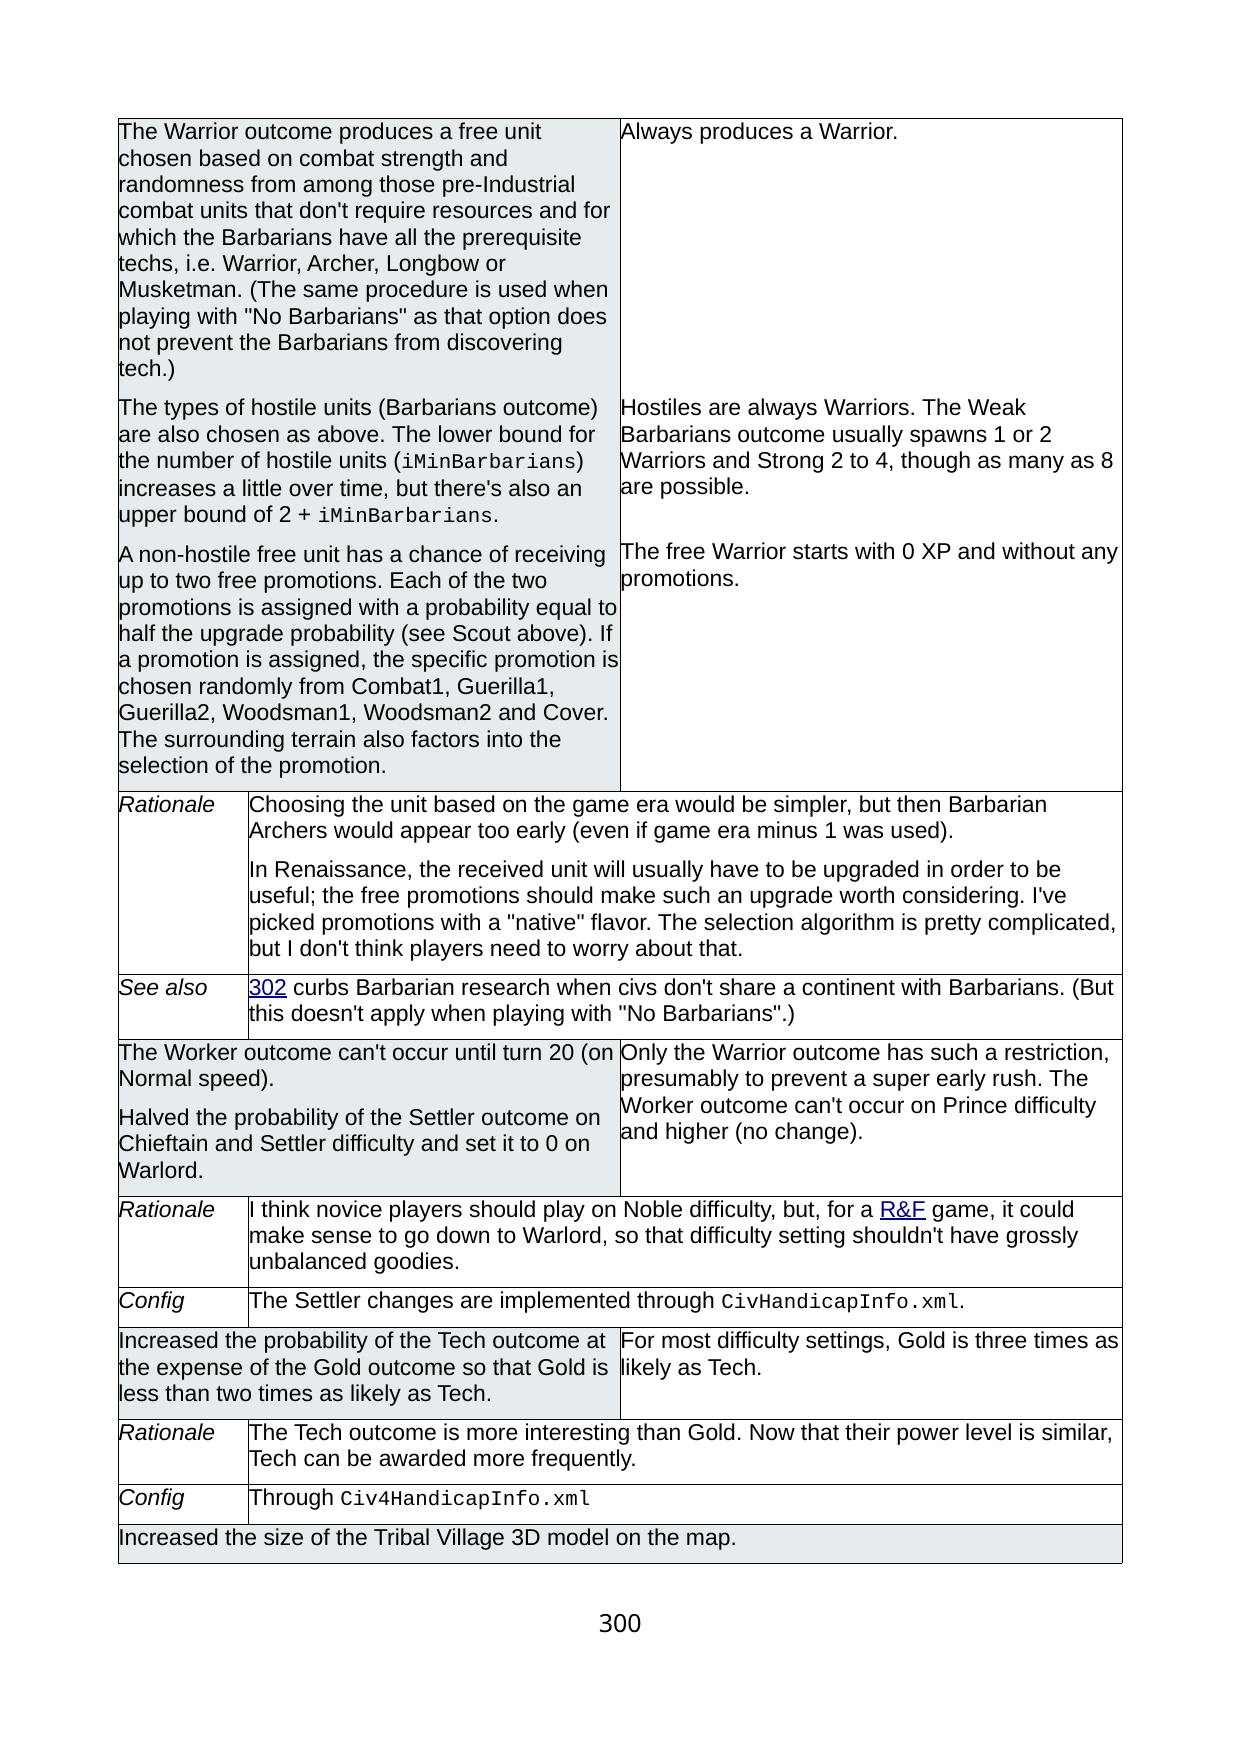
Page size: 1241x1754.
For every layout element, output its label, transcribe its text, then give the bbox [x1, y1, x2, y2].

table_cell Rationale [119, 1197, 248, 1287]
table_cell Increased the probability of the Tech outcome at the expense of the Gold outcome so that Gold is less than two times as likely as Tech. [119, 1328, 620, 1419]
table_cell The Settler changes are implemented through CivHandicapInfo.xml. [249, 1288, 1122, 1327]
table_cell Always produces a Warrior. Hostiles are always Warriors. The Weak Barbarians outcome usually spawns 1 or 2 Warriors and Strong 2 to 4, though as many as 8 are possible. The free Warrior starts with 0 XP and without any promotions. [621, 119, 1122, 791]
table_cell Choosing the unit based on the game era would be simpler, but then Barbarian Archers would appear too early (even if game era minus 1 was used). In Renaissance, the received unit will usually have to be upgraded in order to be useful; the free promotions should make such an upgrade worth considering. I've picked promotions with a "native" flavor. The selection algorithm is pretty complicated, but I don't think players need to worry about that. [249, 792, 1122, 974]
table_cell Only the Warrior outcome has such a restriction, presumably to prevent a super early rush. The Worker outcome can't occur on Prince difficulty and higher (no change). [621, 1040, 1122, 1196]
table_cell The Tech outcome is more interesting than Gold. Now that their power level is similar, Tech can be awarded more frequently. [249, 1420, 1122, 1484]
table_cell The Warrior outcome produces a free unit chosen based on combat strength and randomness from among those pre-Industrial combat units that don't require resources and for which the Barbarians have all the prerequisite techs, i.e. Warrior, Archer, Longbow or Musketman. (The same procedure is used when playing with "No Barbarians" as that option does not prevent the Barbarians from discovering tech.) The types of hostile units (Barbarians outcome) are also chosen as above. The lower bound for the number of hostile units (iMinBarbarians) increases a little over time, but there's also an upper bound of 2 + iMinBarbarians. A non-hostile free unit has a chance of receiving up to two free promotions. Each of the two promotions is assigned with a probability equal to half the upgrade probability (see Scout above). If a promotion is assigned, the specific promotion is chosen randomly from Combat1, Guerilla1, Guerilla2, Woodsman1, Woodsman2 and Cover. The surrounding terrain also factors into the selection of the promotion. [119, 119, 620, 791]
table_cell For most difficulty settings, Gold is three times as likely as Tech. [621, 1328, 1122, 1419]
table_cell Config [119, 1288, 248, 1327]
table_cell Config [119, 1485, 248, 1524]
table_cell Increased the size of the Tribal Village 3D model on the map. [119, 1525, 1122, 1563]
table_cell See also [119, 975, 248, 1039]
table_cell 302 curbs Barbarian research when civs don't share a continent with Barbarians. (But this doesn't apply when playing with "No Barbarians".) [249, 975, 1122, 1039]
table_cell Rationale [119, 1420, 248, 1484]
table_cell The Worker outcome can't occur until turn 20 (on Normal speed). Halved the probability of the Settler outcome on Chieftain and Settler difficulty and set it to 0 on Warlord. [119, 1040, 620, 1196]
table_cell I think novice players should play on Noble difficulty, but, for a R&F game, it could make sense to go down to Warlord, so that difficulty setting shouldn't have grossly unbalanced goodies. [249, 1197, 1122, 1287]
table_cell Rationale [119, 792, 248, 974]
table_cell Through Civ4HandicapInfo.xml [249, 1485, 1122, 1524]
